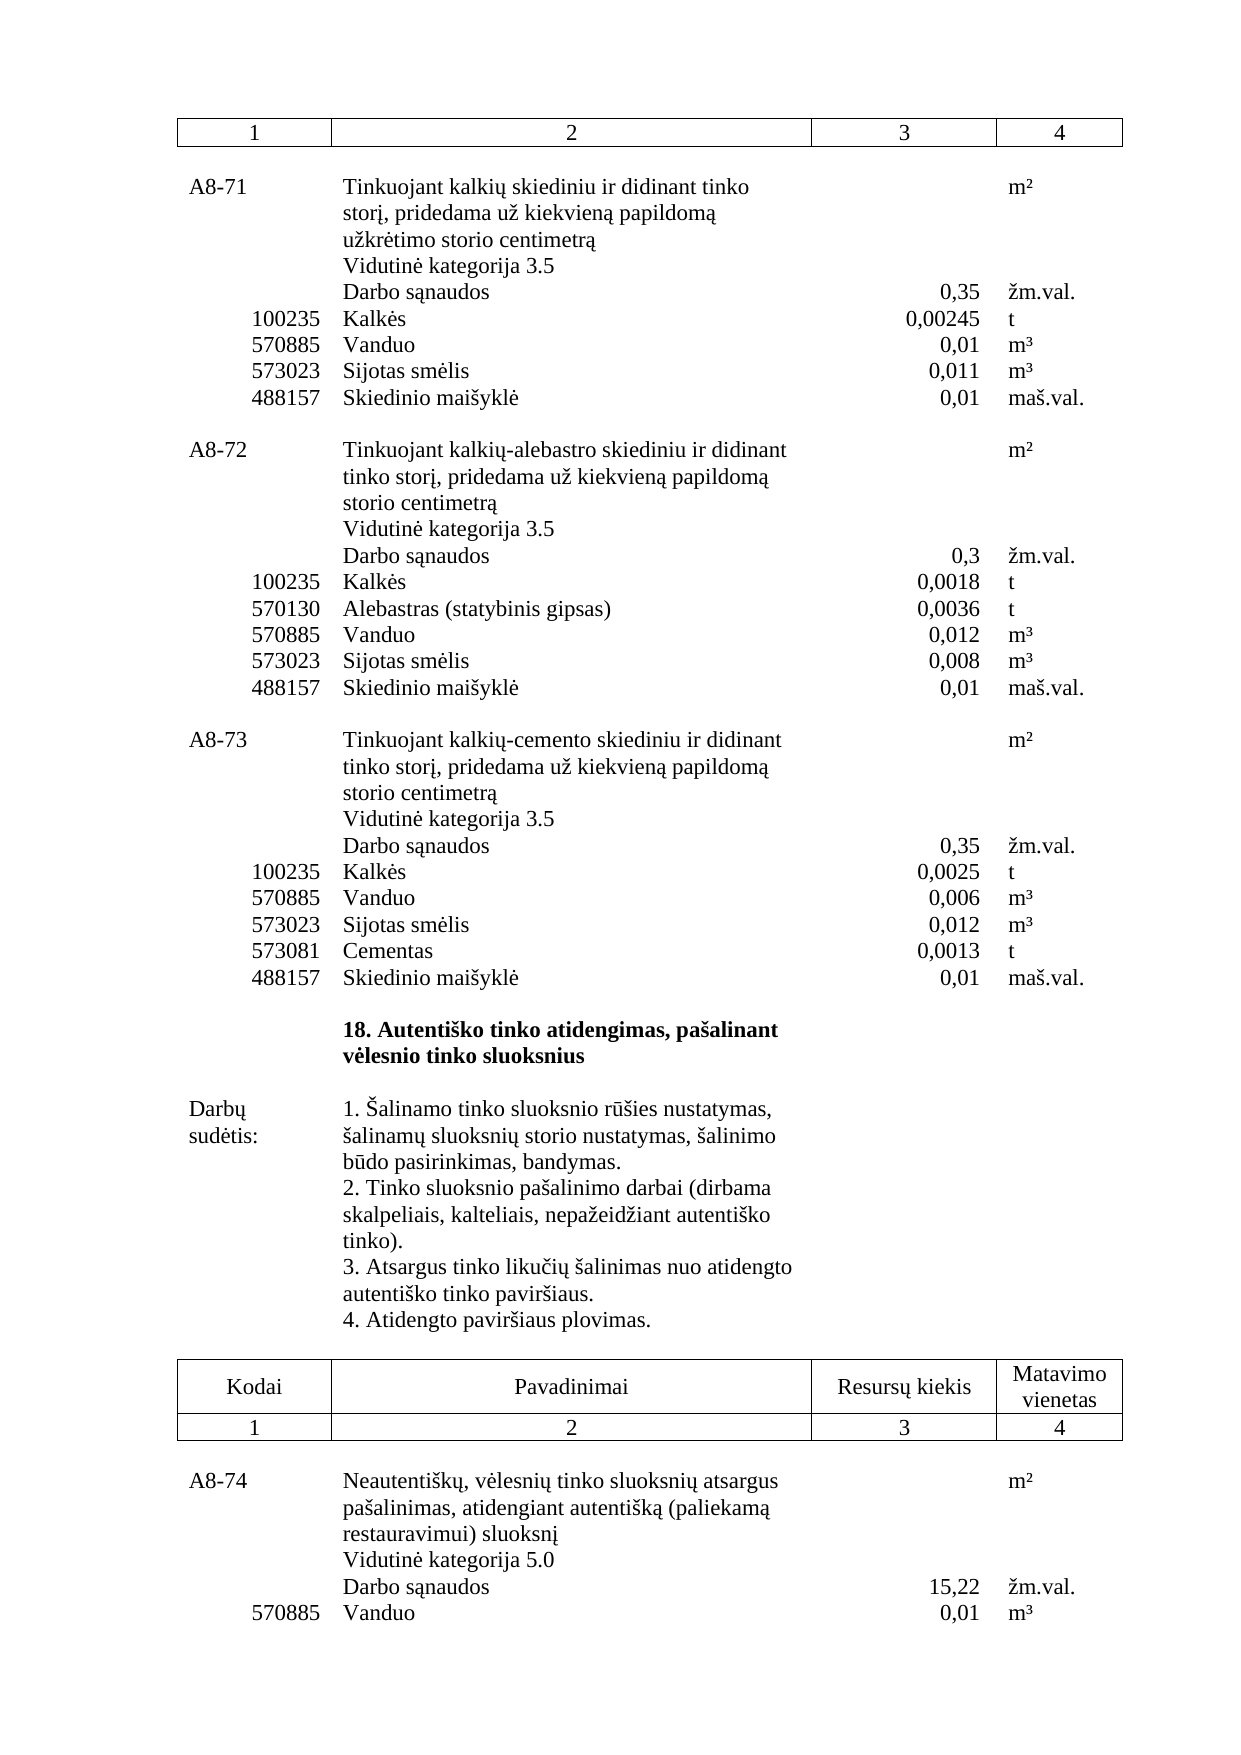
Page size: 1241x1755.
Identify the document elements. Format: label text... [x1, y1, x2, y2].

table_cell 570885 [177, 885, 331, 911]
table_cell m³ [997, 621, 1122, 647]
table_cell [997, 1069, 1122, 1095]
table_cell Sijotas smėlis [331, 647, 811, 674]
table_cell Kalkės [331, 305, 811, 331]
table_cell m² [997, 1468, 1122, 1546]
table_cell Darbo sąnaudos [331, 1573, 811, 1599]
table_cell [997, 990, 1122, 1016]
table_cell 570130 [177, 595, 331, 621]
table_cell Vidutinė kategorija 3.5 [331, 516, 811, 542]
table_cell [177, 278, 331, 305]
table_cell t [997, 595, 1122, 621]
table_cell 0,008 [811, 647, 997, 674]
table_cell Vanduo [331, 885, 811, 911]
table_cell [997, 1333, 1122, 1359]
table_cell Darbų sudėtis: [177, 1095, 331, 1174]
table_cell [997, 410, 1122, 436]
table_cell 3 [812, 1414, 996, 1440]
table_cell 0,35 [811, 832, 997, 858]
table_cell 100235 [177, 568, 331, 594]
table_cell Kalkės [331, 858, 811, 884]
table_cell [177, 252, 331, 278]
table_cell [331, 700, 811, 726]
table_cell Darbo sąnaudos [331, 832, 811, 858]
table_cell 488157 [177, 964, 331, 990]
table_cell Alebastras (statybinis gipsas) [331, 595, 811, 621]
table_cell [811, 1016, 997, 1069]
table_cell m³ [997, 1599, 1122, 1626]
table_cell 4 [997, 119, 1122, 146]
table_cell Tinkuojant kalkių-alebastro skiediniu ir didinant tinko storį, pridedama už kiekvieną papildomą storio centimetrą [331, 436, 811, 516]
table_cell Tinkuojant kalkių-cemento skiediniu ir didinant tinko storį, pridedama už kiekvieną papildomą storio centimetrą [331, 726, 811, 805]
table_cell A8-71 [177, 173, 331, 252]
table_cell [997, 1441, 1122, 1467]
table_cell 0,01 [811, 384, 997, 410]
table_cell m³ [997, 911, 1122, 937]
table_cell 2 [332, 1414, 811, 1440]
table_cell 573081 [177, 937, 331, 963]
table_cell [177, 832, 331, 858]
table_cell Kodai [178, 1360, 331, 1413]
table_cell Vanduo [331, 1599, 811, 1626]
table_cell 2 [332, 119, 811, 146]
table_cell 488157 [177, 674, 331, 700]
table_cell m³ [997, 358, 1122, 384]
table_cell Cementas [331, 937, 811, 963]
table_cell [997, 147, 1122, 173]
table_cell 0,012 [811, 911, 997, 937]
table_cell m³ [997, 331, 1122, 357]
table_cell maš.val. [997, 384, 1122, 410]
table_cell 2. Tinko sluoksnio pašalinimo darbai (dirbama skalpeliais, kalteliais, nepažeidžiant autentiško tinko). [331, 1174, 811, 1253]
table_cell [177, 147, 331, 173]
table_cell 0,0025 [811, 858, 997, 884]
table_cell 0,01 [811, 964, 997, 990]
table_cell 0,00245 [811, 305, 997, 331]
table_cell žm.val. [997, 278, 1122, 305]
table_cell [811, 1174, 997, 1253]
table_cell Skiedinio maišyklė [331, 964, 811, 990]
table_cell [811, 436, 997, 516]
table_cell [811, 805, 997, 832]
table_cell 573023 [177, 911, 331, 937]
table_cell [811, 1069, 997, 1095]
table_cell [177, 990, 331, 1016]
table_cell Vanduo [331, 621, 811, 647]
table_cell 0,011 [811, 358, 997, 384]
table_cell Kalkės [331, 568, 811, 594]
table_cell t [997, 858, 1122, 884]
table_cell t [997, 305, 1122, 331]
table_cell maš.val. [997, 964, 1122, 990]
table_cell [997, 1546, 1122, 1573]
table_cell 0,01 [811, 1599, 997, 1626]
table_cell [997, 516, 1122, 542]
table_cell 100235 [177, 858, 331, 884]
table_cell [177, 1174, 331, 1253]
table_cell [177, 1016, 331, 1069]
table_cell Resursų kiekis [812, 1360, 996, 1413]
table_cell [331, 1069, 811, 1095]
table_cell [331, 147, 811, 173]
table_cell Darbo sąnaudos [331, 542, 811, 568]
table_cell 570885 [177, 621, 331, 647]
table_cell [331, 1441, 811, 1467]
table_cell žm.val. [997, 542, 1122, 568]
table_cell m³ [997, 647, 1122, 674]
table_cell 4 [997, 1414, 1122, 1440]
table_cell [811, 1546, 997, 1573]
table_cell Vidutinė kategorija 5.0 [331, 1546, 811, 1573]
table_cell A8-72 [177, 436, 331, 516]
table_cell 1. Šalinamo tinko sluoksnio rūšies nustatymas, šalinamų sluoksnių storio nustatymas, šalinimo būdo pasirinkimas, bandymas. [331, 1095, 811, 1174]
table_cell [811, 173, 997, 252]
table_cell [997, 1306, 1122, 1332]
table_cell m² [997, 726, 1122, 805]
table_cell t [997, 568, 1122, 594]
table_cell Pavadinimai [332, 1360, 811, 1413]
table_cell Matavimo vienetas [997, 1360, 1122, 1413]
table_cell 0,0018 [811, 568, 997, 594]
table_cell 573023 [177, 358, 331, 384]
table_cell m² [997, 436, 1122, 516]
table_cell [997, 805, 1122, 832]
table_cell žm.val. [997, 832, 1122, 858]
table_cell 0,01 [811, 674, 997, 700]
table_cell 4. Atidengto paviršiaus plovimas. [331, 1306, 811, 1332]
table_cell [997, 1016, 1122, 1069]
table_cell m³ [997, 885, 1122, 911]
table_cell [331, 990, 811, 1016]
table_cell 0,006 [811, 885, 997, 911]
table_cell 1 [178, 1414, 331, 1440]
table_cell 3. Atsargus tinko likučių šalinimas nuo atidengto autentiško tinko paviršiaus. [331, 1254, 811, 1306]
table_cell t [997, 937, 1122, 963]
table_cell 0,0036 [811, 595, 997, 621]
table_cell [811, 147, 997, 173]
table_cell [811, 516, 997, 542]
table_cell 0,01 [811, 331, 997, 357]
table_cell [177, 516, 331, 542]
table_cell Vidutinė kategorija 3.5 [331, 252, 811, 278]
table_cell [331, 410, 811, 436]
table_cell [811, 1095, 997, 1174]
table_cell [811, 726, 997, 805]
table_cell Skiedinio maišyklė [331, 674, 811, 700]
table_cell [811, 1254, 997, 1306]
table_cell 0,012 [811, 621, 997, 647]
table_cell Sijotas smėlis [331, 358, 811, 384]
table_cell [811, 410, 997, 436]
table_cell 100235 [177, 305, 331, 331]
table_cell [177, 1573, 331, 1599]
table_cell [331, 1333, 811, 1359]
table_cell m² [997, 173, 1122, 252]
table_cell [997, 1254, 1122, 1306]
table_cell 0,3 [811, 542, 997, 568]
table_cell 3 [812, 119, 996, 146]
table_cell 570885 [177, 331, 331, 357]
table_cell [177, 1546, 331, 1573]
table_cell Vidutinė kategorija 3.5 [331, 805, 811, 832]
table_cell 18. Autentiško tinko atidengimas, pašalinant vėlesnio tinko sluoksnius [331, 1016, 811, 1069]
table_cell [997, 1095, 1122, 1174]
table_cell A8-74 [177, 1468, 331, 1546]
table_cell Skiedinio maišyklė [331, 384, 811, 410]
table_cell [811, 700, 997, 726]
table_cell A8-73 [177, 726, 331, 805]
table_cell žm.val. [997, 1573, 1122, 1599]
table_cell [177, 542, 331, 568]
table_cell 488157 [177, 384, 331, 410]
table_cell [177, 1333, 331, 1359]
table_cell [177, 1069, 331, 1095]
table_cell [177, 805, 331, 832]
table_cell [177, 1254, 331, 1306]
table_cell maš.val. [997, 674, 1122, 700]
table_cell 1 [178, 119, 331, 146]
table_cell Neautentiškų, vėlesnių tinko sluoksnių atsargus pašalinimas, atidengiant autentišką (paliekamą restauravimui) sluoksnį [331, 1468, 811, 1546]
table_cell [177, 1441, 331, 1467]
table_cell [811, 990, 997, 1016]
table_cell Sijotas smėlis [331, 911, 811, 937]
table_cell [997, 252, 1122, 278]
table_cell 0,35 [811, 278, 997, 305]
table_cell [811, 252, 997, 278]
table_cell [811, 1441, 997, 1467]
table_cell [177, 410, 331, 436]
table_cell [997, 1174, 1122, 1253]
table_cell [177, 700, 331, 726]
table_cell 570885 [177, 1599, 331, 1626]
table_cell [811, 1468, 997, 1546]
table_cell 0,0013 [811, 937, 997, 963]
table_cell 573023 [177, 647, 331, 674]
table_cell Darbo sąnaudos [331, 278, 811, 305]
table_cell [811, 1306, 997, 1332]
table_cell Tinkuojant kalkių skiediniu ir didinant tinko storį, pridedama už kiekvieną papildomą užkrėtimo storio centimetrą [331, 173, 811, 252]
table_cell [177, 1306, 331, 1332]
table_cell 15,22 [811, 1573, 997, 1599]
table_cell [811, 1333, 997, 1359]
table_cell [997, 700, 1122, 726]
table_cell Vanduo [331, 331, 811, 357]
